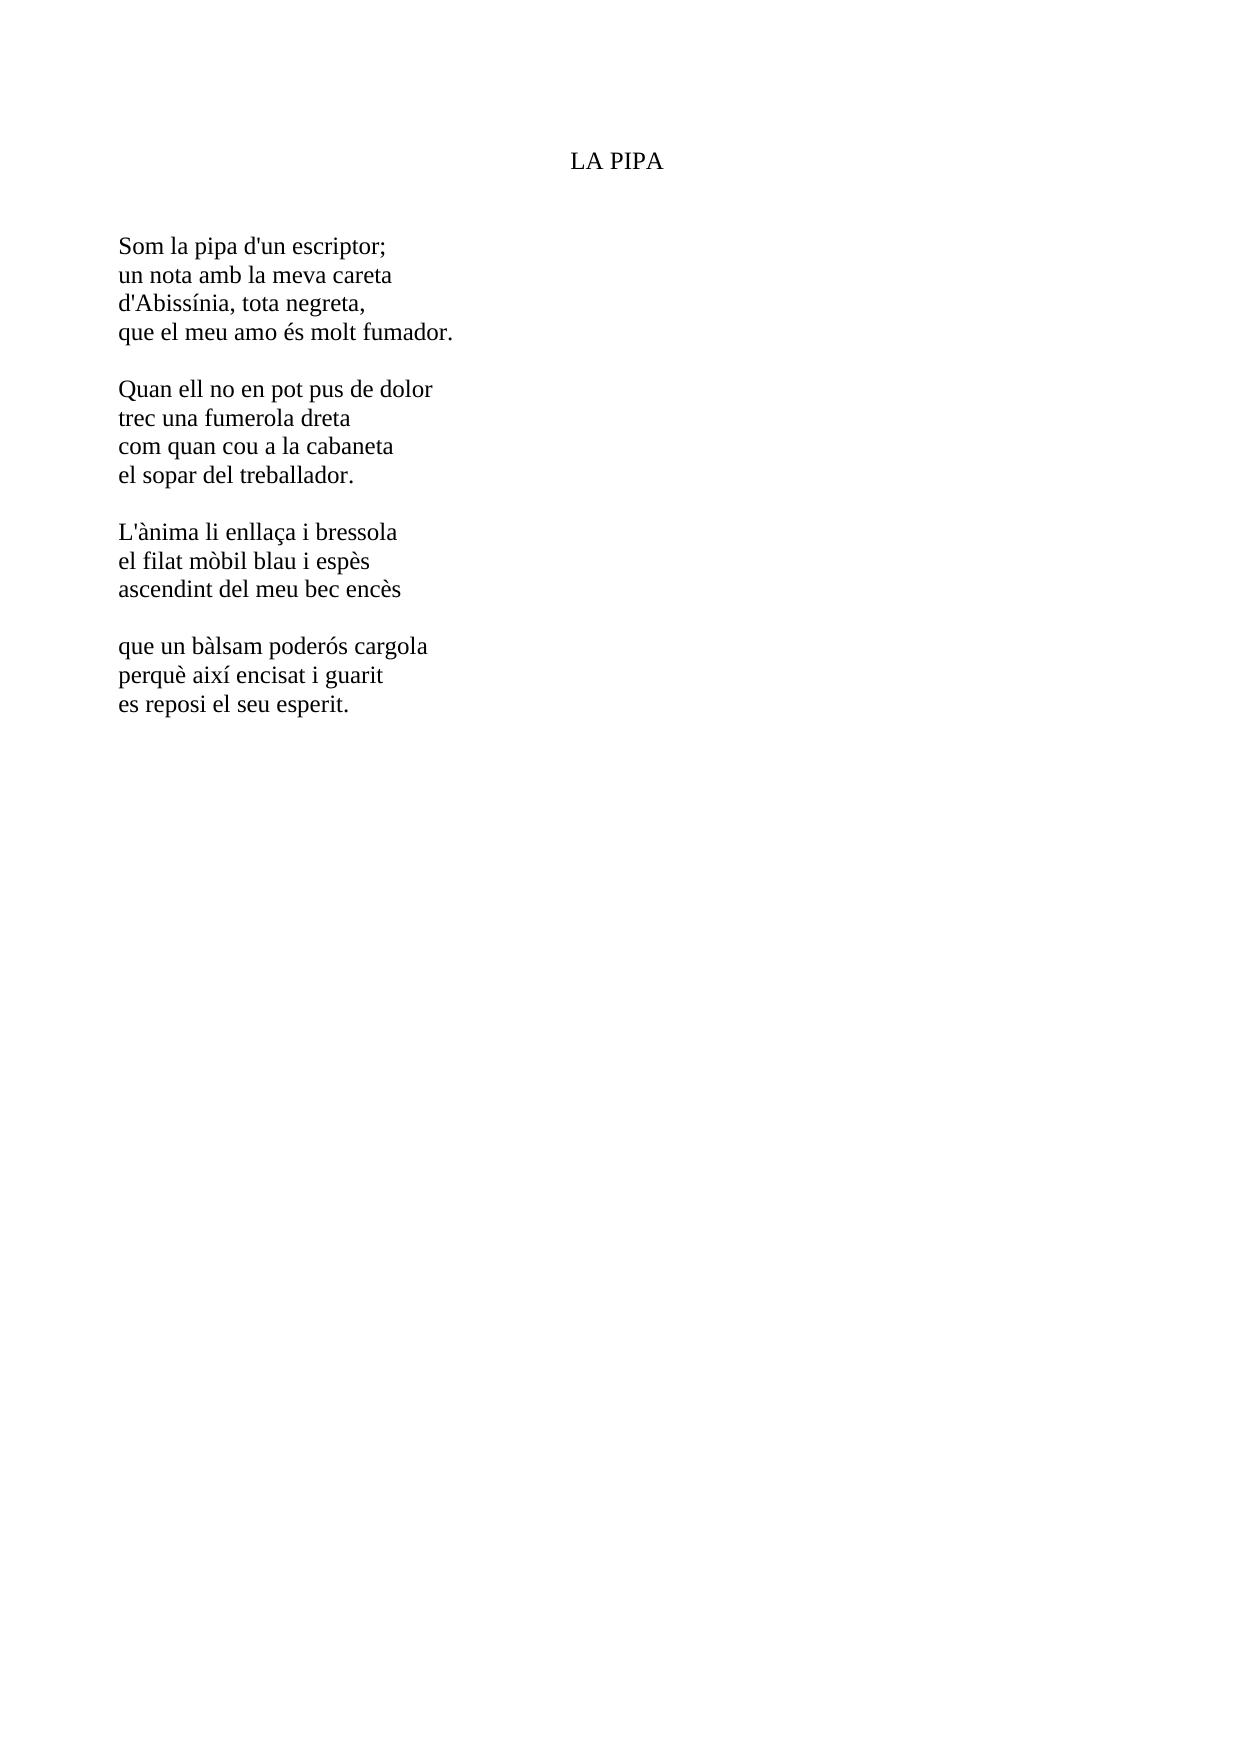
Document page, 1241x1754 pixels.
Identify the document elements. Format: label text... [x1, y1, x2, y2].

text perquè així encisat i guarit [118, 660, 1122, 689]
text Som la pipa d'un escriptor; [118, 231, 1122, 260]
text L'ànima li enllaça i bressola [118, 517, 1122, 546]
text el filat mòbil blau i espès [118, 546, 1122, 574]
text d'Abissínia, tota negreta, [118, 288, 1122, 317]
text ascendint del meu bec encès [118, 574, 1122, 603]
text com quan cou a la cabaneta [118, 431, 1122, 460]
text Quan ell no en pot pus de dolor [118, 374, 1122, 403]
text trec una fumerola dreta [118, 403, 1122, 431]
text que el meu amo és molt fumador. [118, 317, 1122, 346]
text es reposi el seu esperit. [118, 689, 1122, 717]
text LA PIPA [118, 146, 1122, 175]
text un nota amb la meva careta [118, 260, 1122, 288]
text que un bàlsam poderós cargola [118, 631, 1122, 660]
text el sopar del treballador. [118, 460, 1122, 489]
